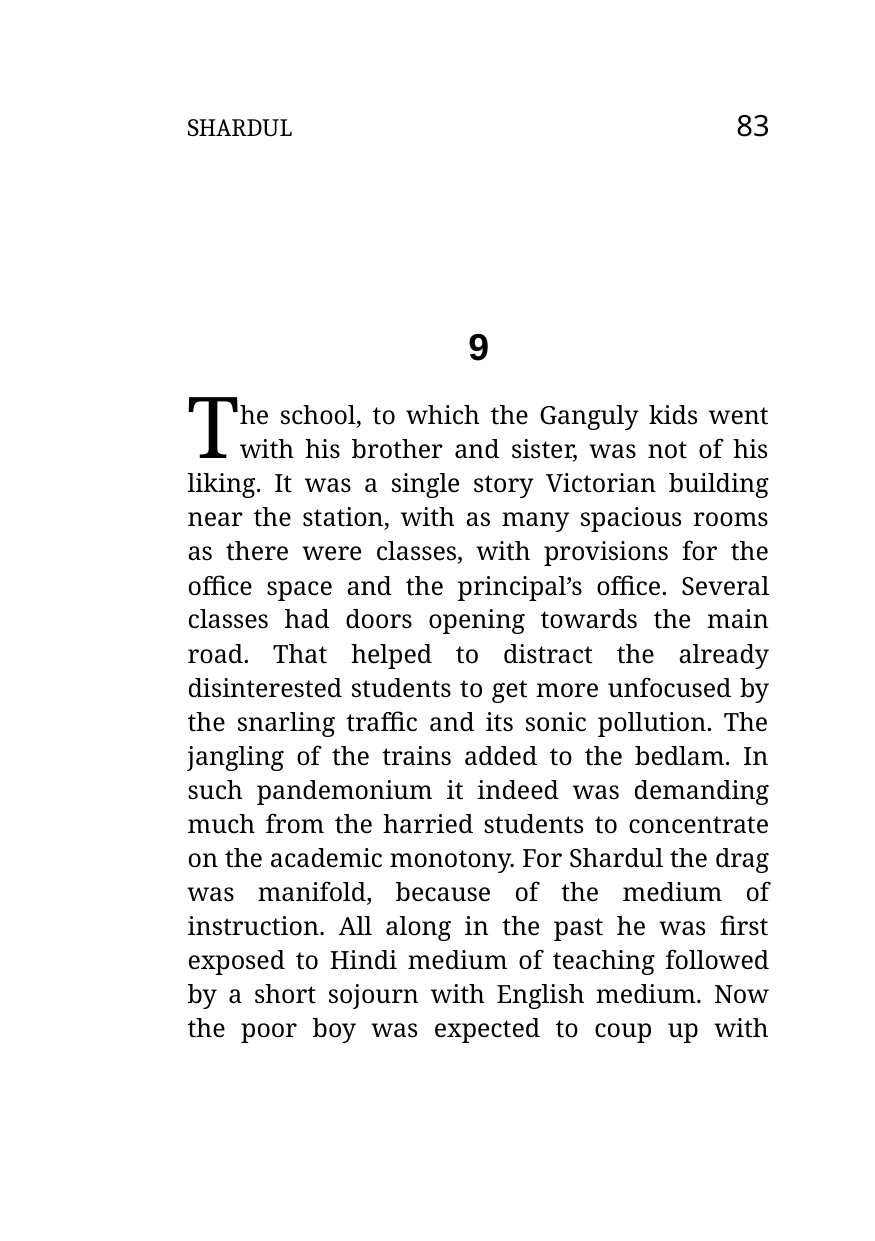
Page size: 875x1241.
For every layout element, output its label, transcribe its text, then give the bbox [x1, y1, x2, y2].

text The school, to which the Ganguly kids went with his brother and sister, was not of his liking. It was a single story Victorian building near the station, with as many spacious rooms as there were classes, with provisions for the office space and the principal’s office. Several classes had doors opening towards the main road. That helped to distract the already disinterested students to get more unfocused by the snarling traffic and its sonic pollution. The jangling of the trains added to the bedlam. In such pandemonium it indeed was demanding much from the harried students to concentrate on the academic monotony. For Shardul the drag was manifold, because of the medium of instruction. All along in the past he was first exposed to Hindi medium of teaching followed by a short sojourn with English medium. Now the poor boy was expected to coup up with [187, 398, 769, 1045]
text 9 [187, 325, 769, 368]
